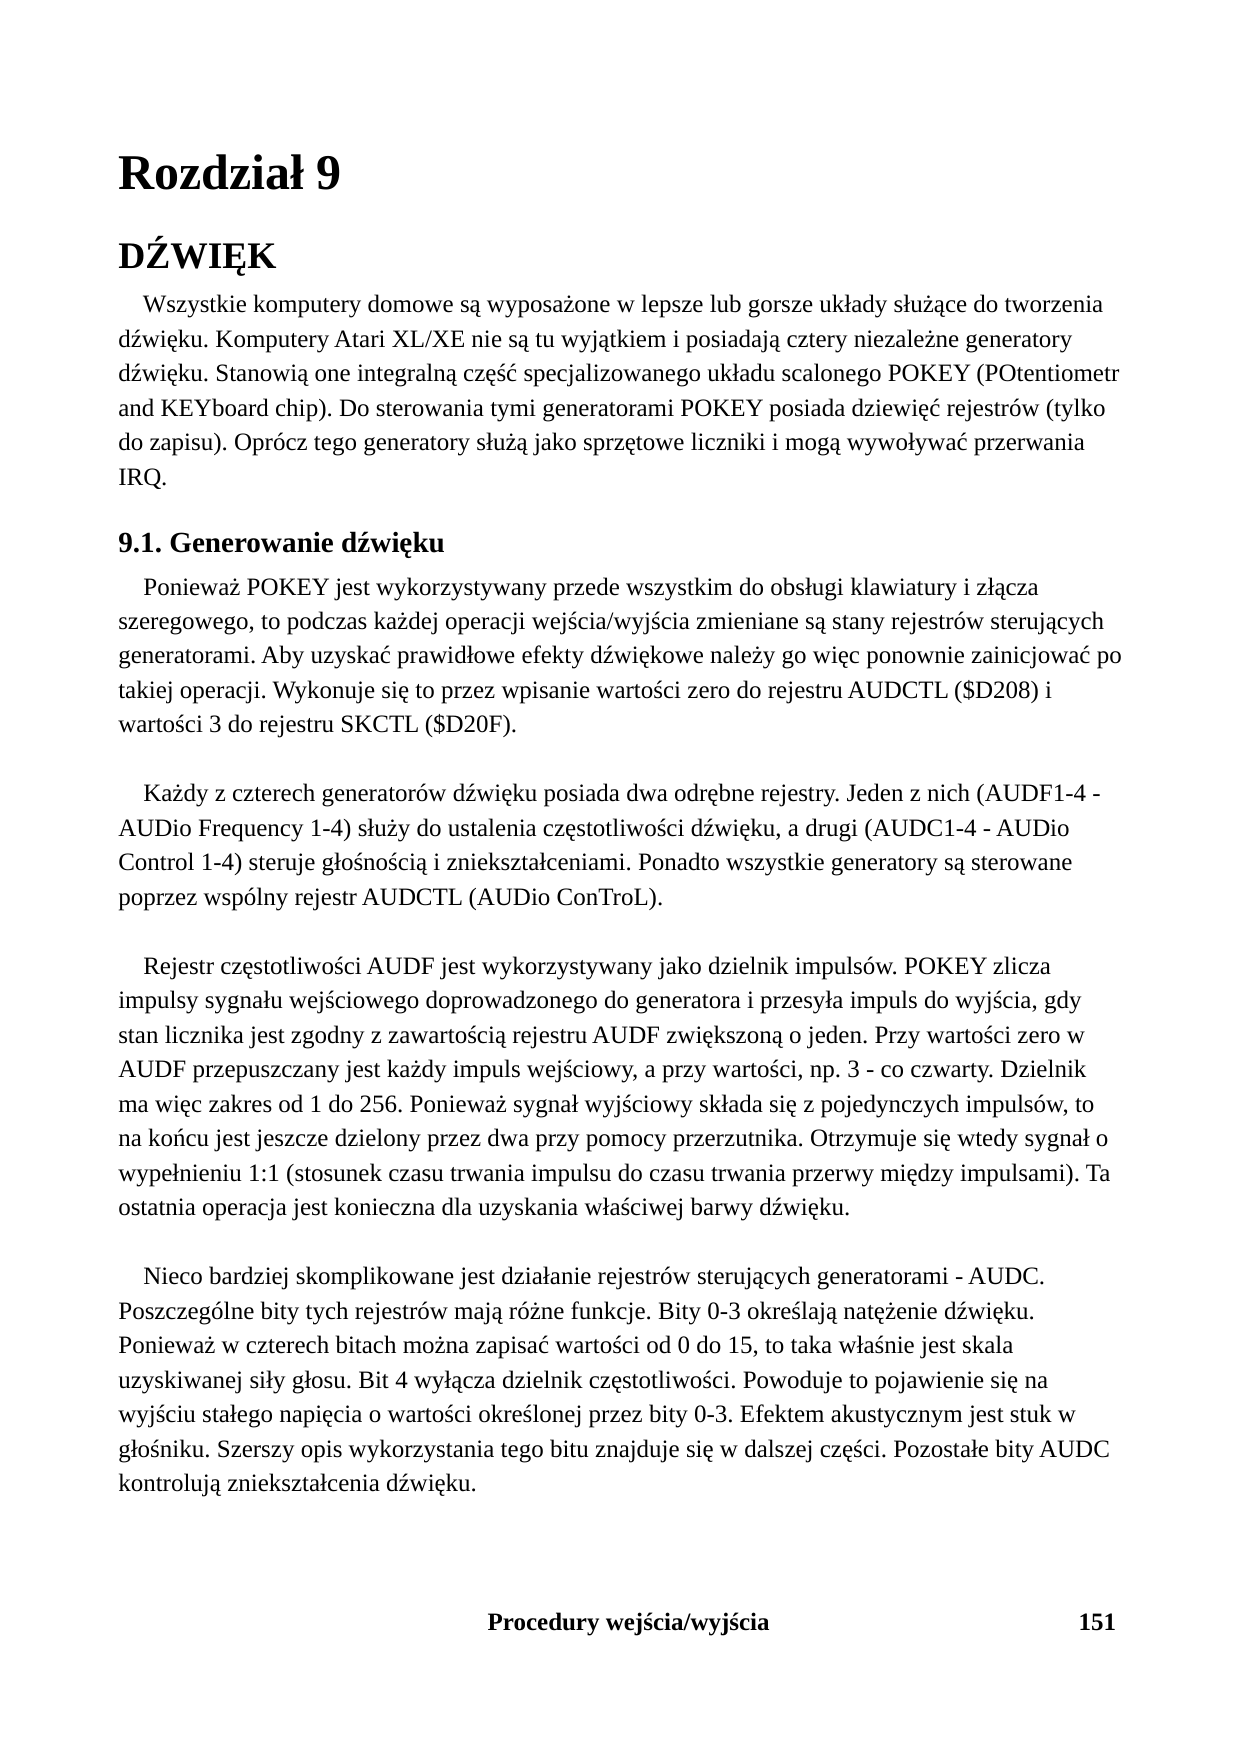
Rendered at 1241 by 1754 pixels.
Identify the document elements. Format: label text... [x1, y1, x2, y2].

text Ponieważ POKEY jest wykorzystywany przede wszystkim do obsługi klawiatury i złącza szeregowego, to podczas każdej operacji wejścia/wyjścia zmieniane są stany rejestrów sterujących generatorami. Aby uzyskać prawidłowe efekty dźwiękowe należy go więc ponownie zainicjować po takiej operacji. Wykonuje się to przez wpisanie wartości zero do rejestru AUDCTL ($D208) i wartości 3 do rejestru SKCTL ($D20F). Każdy z czterech generatorów dźwięku posiada dwa odrębne rejestry. Jeden z nich (AUDF1-4 - AUDio Frequency 1-4) służy do ustalenia częstotliwości dźwięku, a drugi (AUDC1-4 - AUDio Control 1-4) steruje głośnością i zniekształceniami. Ponadto wszystkie generatory są sterowane poprzez wspólny rejestr AUDCTL (AUDio ConTroL). Rejestr częstotliwości AUDF jest wykorzystywany jako dzielnik impulsów. POKEY zlicza impulsy sygnału wejściowego doprowadzonego do generatora i przesyła impuls do wyjścia, gdy stan licznika jest zgodny z zawartością rejestru AUDF zwiększoną o jeden. Przy wartości zero w AUDF przepuszczany jest każdy impuls wejściowy, a przy wartości, np. 3 - co czwarty. Dzielnik ma więc zakres od 1 do 256. Ponieważ sygnał wyjściowy składa się z pojedynczych impulsów, to na końcu jest jeszcze dzielony przez dwa przy pomocy przerzutnika. Otrzymuje się wtedy sygnał o wypełnieniu 1:1 (stosunek czasu trwania impulsu do czasu trwania przerwy między impulsami). Ta ostatnia operacja jest konieczna dla uzyskania właściwej barwy dźwięku. Nieco bardziej skomplikowane jest działanie rejestrów sterujących generatorami - AUDC. Poszczególne bity tych rejestrów mają różne funkcje. Bity 0-3 określają natężenie dźwięku. Ponieważ w czterech bitach można zapisać wartości od 0 do 15, to taka właśnie jest skala uzyskiwanej siły głosu. Bit 4 wyłącza dzielnik częstotliwości. Powoduje to pojawienie się na wyjściu stałego napięcia o wartości określonej przez bity 0-3. Efektem akustycznym jest stuk w głośniku. Szerszy opis wykorzystania tego bitu znajduje się w dalszej części. Pozostałe bity AUDC kontrolują zniekształcenia dźwięku. [118, 572, 1122, 1531]
subtitle DŹWIĘK [118, 234, 1122, 277]
text Wszystkie komputery domowe są wyposażone w lepsze lub gorsze układy służące do tworzenia dźwięku. Komputery Atari XL/XE nie są tu wyjątkiem i posiadają cztery niezależne generatory dźwięku. Stanowią one integralną część specjalizowanego układu scalonego POKEY (POtentiometr and KEYboard chip). Do sterowania tymi generatorami POKEY posiada dziewięć rejestrów (tylko do zapisu). Oprócz tego generatory służą jako sprzętowe liczniki i mogą wywoływać przerwania IRQ. [118, 289, 1122, 491]
subtitle Rozdział 9 [118, 143, 1122, 201]
subtitle 9.1. Generowanie dźwięku [118, 526, 1122, 559]
